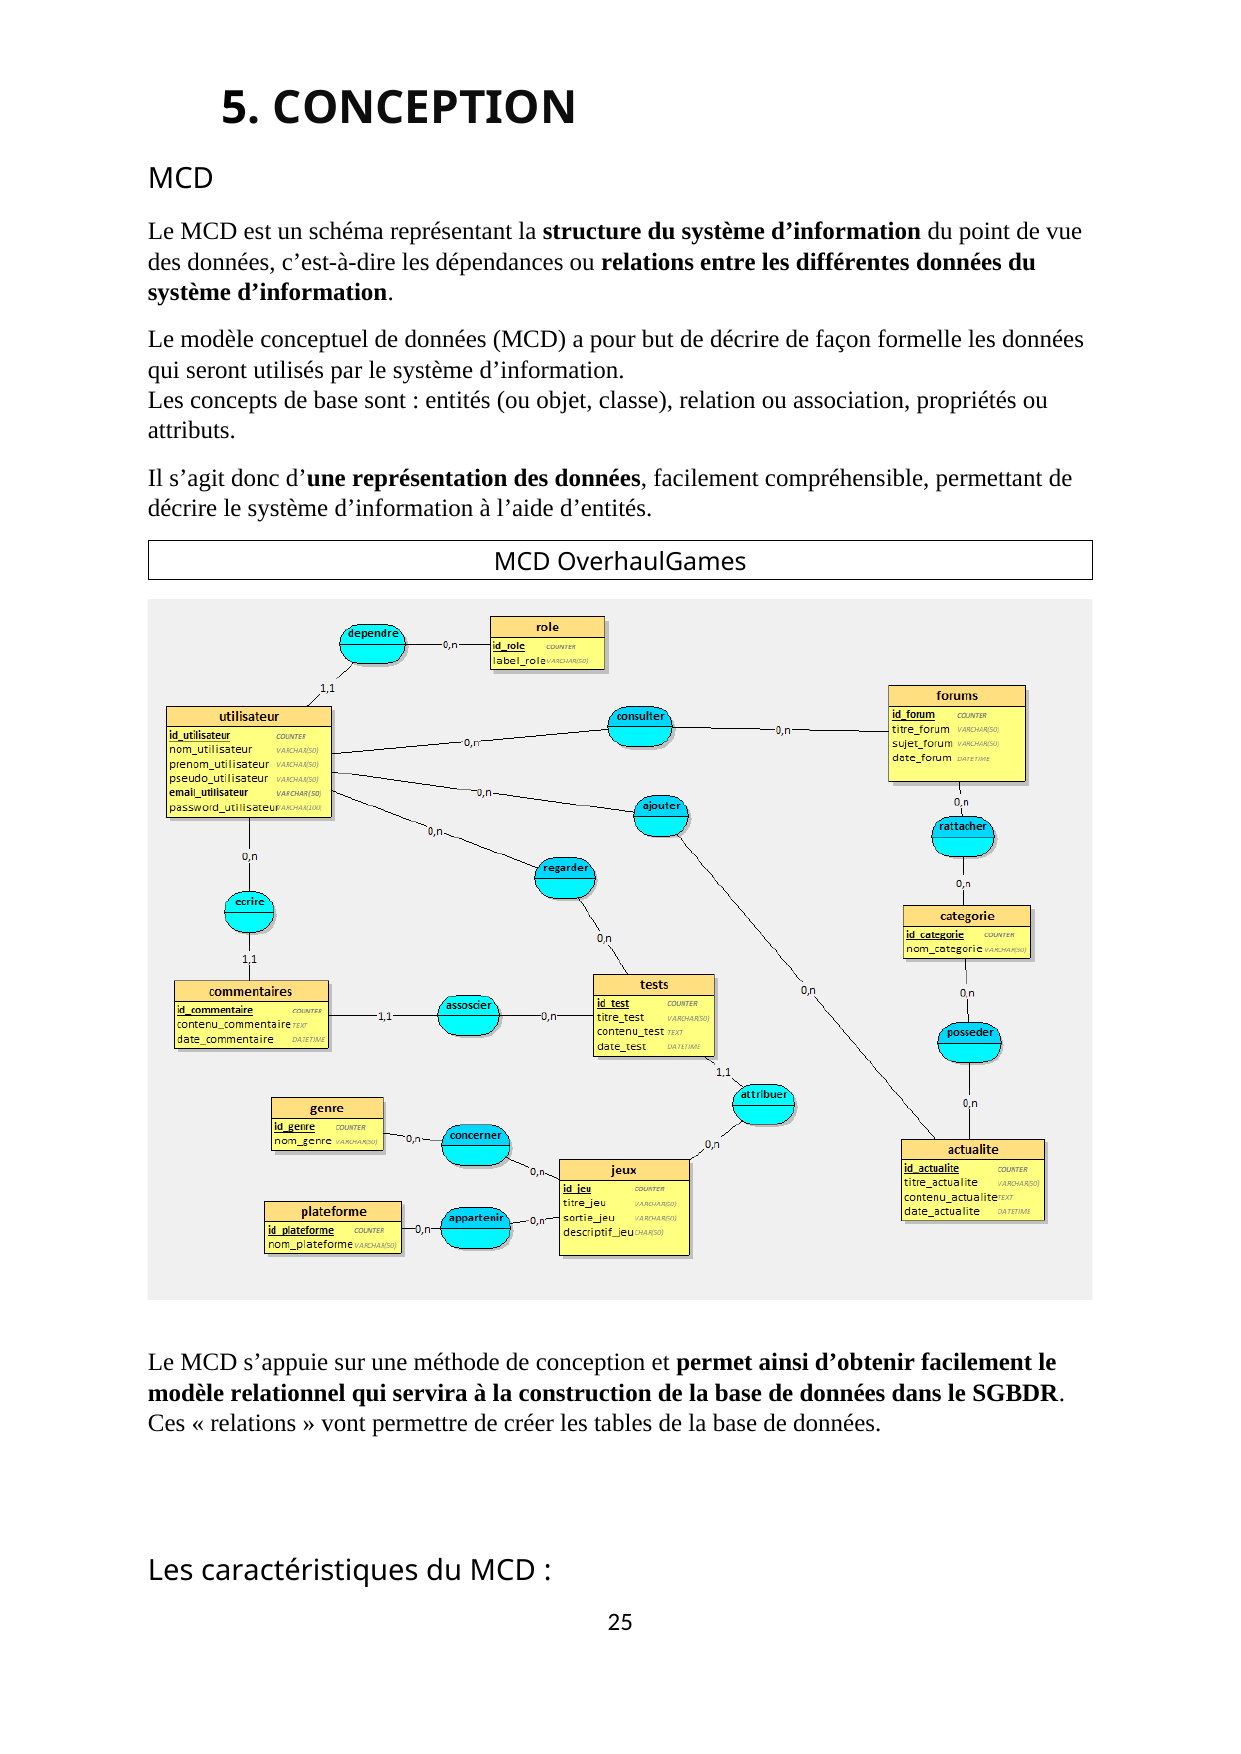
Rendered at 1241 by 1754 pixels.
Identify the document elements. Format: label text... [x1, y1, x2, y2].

text Le MCD est un schéma représentant la structure du système d’information du point de vue des données, c’est-à-dire les dépendances ou relations entre les différentes données du système d’information. [148, 216, 1093, 306]
text 5. CONCEPTION [221, 75, 1093, 137]
text Le MCD s’appuie sur une méthode de conception et permet ainsi d’obtenir facilement le modèle relationnel qui servira à la construction de la base de données dans le SGBDR. Ces « relations » vont permettre de créer les tables de la base de données. [148, 1347, 1093, 1437]
text Il s’agit donc d’une représentation des données, facilement compréhensible, permettant de décrire le système d’information à l’aide d’entités. [148, 463, 1093, 522]
text Le modèle conceptuel de données (MCD) a pour but de décrire de façon formelle les données qui seront utilisés par le système d’information. Les concepts de base sont : entités (ou objet, classe), relation ou association, propriétés ou attributs. [148, 324, 1093, 444]
text MCD [148, 158, 1093, 197]
text Les caractéristiques du MCD : [148, 1549, 1093, 1589]
text MCD OverhaulGames [149, 541, 1092, 579]
